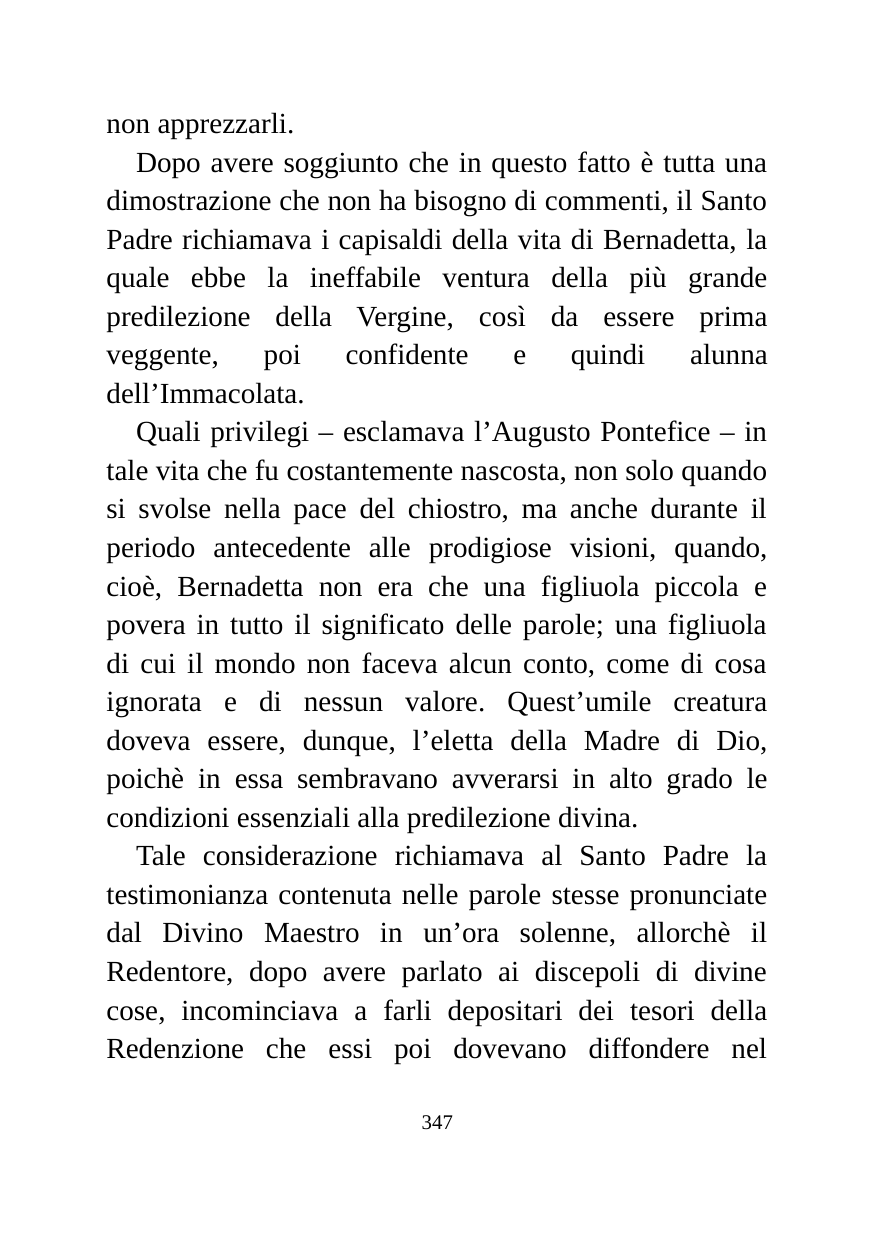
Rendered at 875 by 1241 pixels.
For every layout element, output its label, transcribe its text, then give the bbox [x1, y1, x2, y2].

text Dopo avere soggiunto che in questo fatto è tutta una dimostrazione che non ha bisogno di commenti, il Santo Padre richiamava i capisaldi della vita di Bernadetta, la quale ebbe la ineffabile ventura della più grande predilezione della Vergine, così da essere prima veggente, poi confidente e quindi alunna dell’Immacolata. [106, 145, 768, 409]
text Tale considerazione richiamava al Santo Padre la testimonianza contenuta nelle parole stesse pronunciate dal Divino Maestro in un’ora solenne, allorchè il Redentore, dopo avere parlato ai discepoli di divine cose, incominciava a farli depositari dei tesori della Redenzione che essi poi dovevano diffondere nel [106, 838, 768, 1065]
text Quali privilegi – esclamava l’Augusto Pontefice – in tale vita che fu costantemente nascosta, non solo quando si svolse nella pace del chiostro, ma anche durante il periodo antecedente alle prodigiose visioni, quando, cioè, Bernadetta non era che una figliuola piccola e povera in tutto il significato delle parole; una figliuola di cui il mondo non faceva alcun conto, come di cosa ignorata e di nessun valore. Quest’umile creatura doveva essere, dunque, l’eletta della Madre di Dio, poichè in essa sembravano avverarsi in alto grado le condizioni essenziali alla predilezione divina. [106, 414, 768, 833]
text non apprezzarli. [106, 106, 768, 140]
